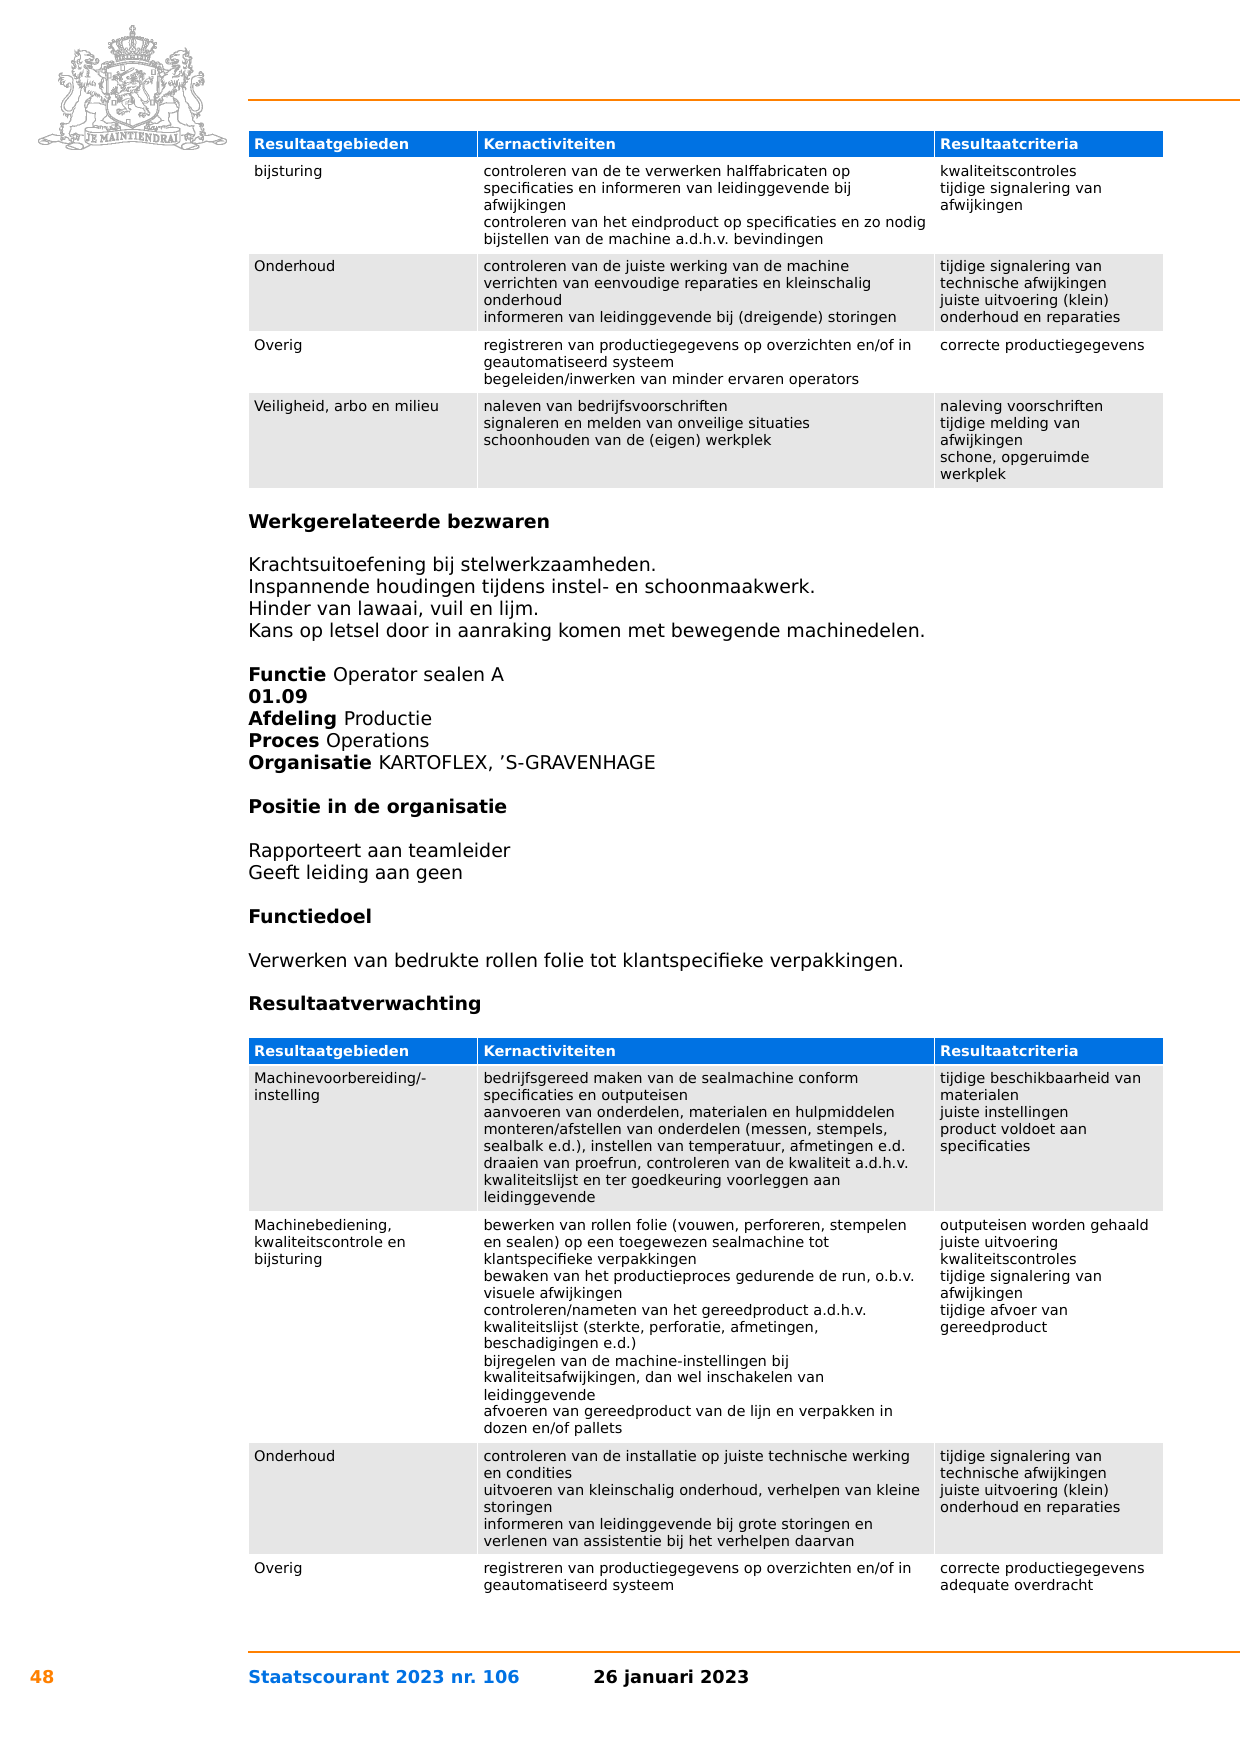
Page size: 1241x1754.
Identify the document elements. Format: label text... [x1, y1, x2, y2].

text Kans op letsel door in aanraking komen met bewegende machinedelen. [248, 620, 1163, 642]
table_cell tijdige beschikbaarheid van materialen juiste instellingen product voldoet aan specificaties [935, 1066, 1163, 1211]
table_cell outputeisen worden gehaald juiste uitvoering kwaliteitscontroles tijdige signalering van afwijkingen tijdige afvoer van gereedproduct [935, 1212, 1163, 1442]
text 01.09 [248, 686, 1163, 708]
subtitle Functiedoel [248, 906, 1163, 928]
table_header Resultaatcriteria [935, 131, 1163, 157]
subtitle Werkgerelateerde bezwaren [248, 511, 1163, 532]
table_cell kwaliteitscontroles tijdige signalering van afwijkingen [935, 158, 1163, 253]
text Verwerken van bedrukte rollen folie tot klantspecifieke verpakkingen. [248, 949, 1163, 971]
table_cell bewerken van rollen folie (vouwen, perforeren, stempelen en sealen) op een toegewezen sealmachine tot klantspecifieke verpakkingen bewaken van het productieproces gedurende de run, o.b.v. visuele afwijkingen controleren/nameten van het gereedproduct a.d.h.v. kwaliteitslijst (sterkte, perforatie, afmetingen, beschadigingen e.d.) bijregelen van de machine-instellingen bij kwaliteitsafwijkingen, dan wel inschakelen van leidinggevende afvoeren van gereedproduct van de lijn en verpakken in dozen en/of pallets [478, 1212, 934, 1442]
table_cell bijsturing [249, 158, 477, 253]
table_cell naleven van bedrijfsvoorschriften signaleren en melden van onveilige situaties schoonhouden van de (eigen) werkplek [478, 393, 934, 488]
table_header Resultaatgebieden [249, 1038, 477, 1064]
table_cell Overig [249, 332, 477, 392]
table_header Resultaatcriteria [935, 1038, 1163, 1064]
table_cell bedrijfsgereed maken van de sealmachine conform specificaties en outputeisen aanvoeren van onderdelen, materialen en hulpmiddelen monteren/afstellen van onderdelen (messen, stempels, sealbalk e.d.), instellen van temperatuur, afmetingen e.d. draaien van proefrun, controleren van de kwaliteit a.d.h.v. kwaliteitslijst en ter goedkeuring voorleggen aan leidinggevende [478, 1066, 934, 1211]
table_cell correcte productiegegevens [935, 332, 1163, 392]
table_cell controleren van de installatie op juiste technische werking en condities uitvoeren van kleinschalig onderhoud, verhelpen van kleine storingen informeren van leidinggevende bij grote storingen en verlenen van assistentie bij het verhelpen daarvan [478, 1443, 934, 1554]
table_cell Machinevoorbereiding/-instelling [249, 1066, 477, 1211]
text Geeft leiding aan geen [248, 862, 1163, 884]
table_cell registreren van productiegegevens op overzichten en/of in geautomatiseerd systeem [478, 1555, 934, 1599]
table_cell Onderhoud [249, 254, 477, 331]
text Hinder van lawaai, vuil en lijm. [248, 598, 1163, 620]
table_cell naleving voorschriften tijdige melding van afwijkingen schone, opgeruimde werkplek [935, 393, 1163, 488]
text Inspannende houdingen tijdens instel- en schoonmaakwerk. [248, 576, 1163, 598]
text Functie Operator sealen A [248, 664, 1163, 686]
table_cell tijdige signalering van technische afwijkingen juiste uitvoering (klein) onderhoud en reparaties [935, 254, 1163, 331]
table_cell Overig [249, 1555, 477, 1599]
text Afdeling Productie [248, 708, 1163, 730]
subtitle Positie in de organisatie [248, 796, 1163, 818]
table_cell Onderhoud [249, 1443, 477, 1554]
table_header Kernactiviteiten [478, 1038, 934, 1064]
table_header Kernactiviteiten [478, 131, 934, 157]
text Proces Operations [248, 730, 1163, 752]
table_cell registreren van productiegegevens op overzichten en/of in geautomatiseerd systeem begeleiden/inwerken van minder ervaren operators [478, 332, 934, 392]
table_cell Veiligheid, arbo en milieu [249, 393, 477, 488]
table_cell tijdige signalering van technische afwijkingen juiste uitvoering (klein) onderhoud en reparaties [935, 1443, 1163, 1554]
table_cell controleren van de te verwerken halffabricaten op specificaties en informeren van leidinggevende bij afwijkingen controleren van het eindproduct op specificaties en zo nodig bijstellen van de machine a.d.h.v. bevindingen [478, 158, 934, 253]
text Organisatie KARTOFLEX, ’S-GRAVENHAGE [248, 752, 1163, 774]
subtitle Resultaatverwachting [248, 993, 1163, 1015]
table_cell Machinebediening, kwaliteitscontrole en bijsturing [249, 1212, 477, 1442]
table_cell controleren van de juiste werking van de machine verrichten van eenvoudige reparaties en kleinschalig onderhoud informeren van leidinggevende bij (dreigende) storingen [478, 254, 934, 331]
text Rapporteert aan teamleider [248, 840, 1163, 862]
picture [38, 25, 227, 150]
table_header Resultaatgebieden [249, 131, 477, 157]
table_cell correcte productiegegevens adequate overdracht [935, 1555, 1163, 1599]
text Krachtsuitoefening bij stelwerkzaamheden. [248, 554, 1163, 576]
